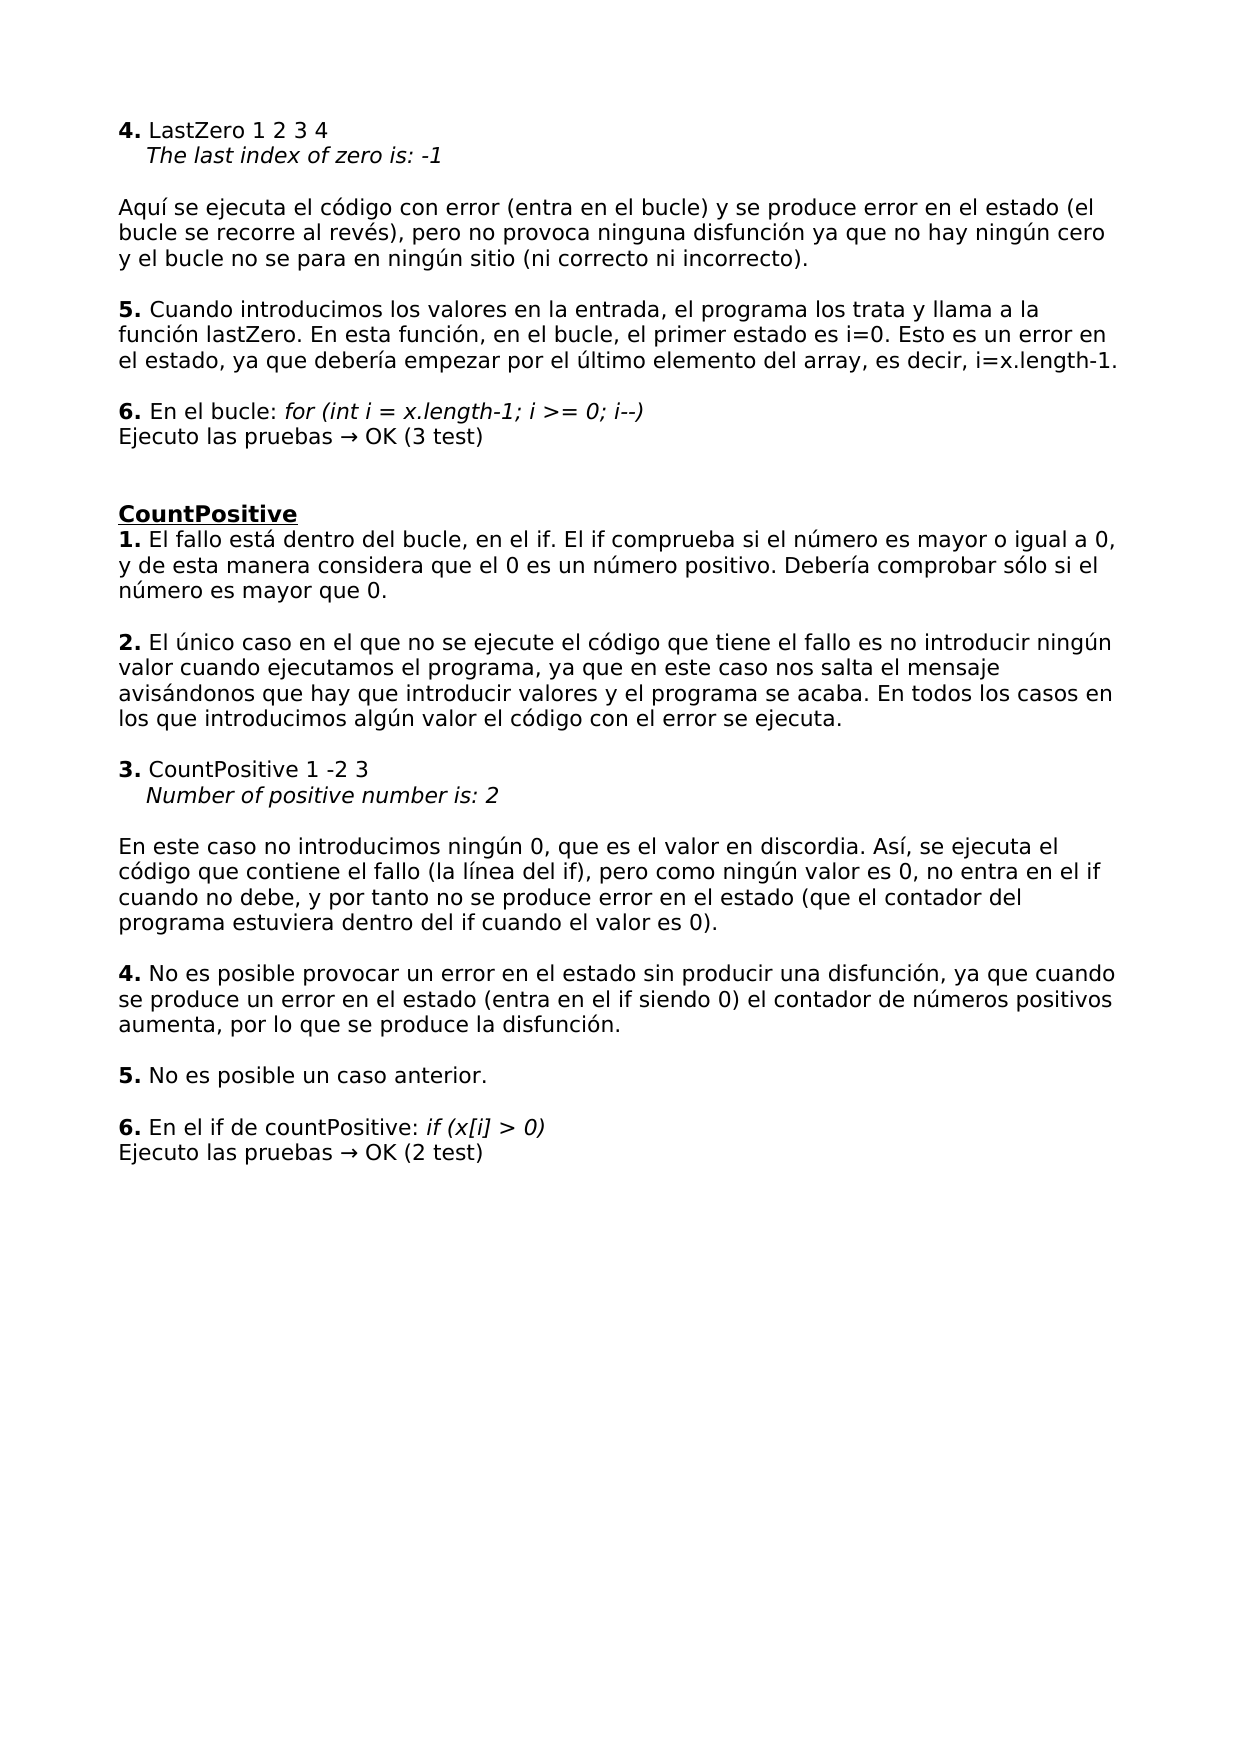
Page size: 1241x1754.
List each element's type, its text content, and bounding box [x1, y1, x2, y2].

text 6. En el if de countPositive: if (x[i] > 0) [118, 1114, 1122, 1140]
text 4. LastZero 1 2 3 4 [118, 118, 1122, 144]
text 3. CountPositive 1 -2 3 [118, 757, 1122, 783]
text 5. Cuando introducimos los valores en la entrada, el programa los trata y llama a la función lastZero. En esta función, en el bucle, el primer estado es i=0. Esto es un error en el estado, ya que debería empezar por el último elemento del array, es decir, i=x.length-1. [118, 297, 1122, 373]
text 6. En el bucle: for (int i = x.length-1; i >= 0; i--) [118, 399, 1122, 424]
text Ejecuto las pruebas → OK (2 test) [118, 1140, 1122, 1166]
text 5. No es posible un caso anterior. [118, 1063, 1122, 1089]
text 2. El único caso en el que no se ejecute el código que tiene el fallo es no introducir ningún valor cuando ejecutamos el programa, ya que en este caso nos salta el mensaje avisándonos que hay que introducir valores y el programa se acaba. En todos los casos en los que introducimos algún valor el código con el error se ejecuta. [118, 630, 1122, 732]
text Ejecuto las pruebas → OK (3 test) [118, 424, 1122, 450]
text The last index of zero is: -1 [118, 144, 1122, 169]
text Aquí se ejecuta el código con error (entra en el bucle) y se produce error en el estado (el bucle se recorre al revés), pero no provoca ninguna disfunción ya que no hay ningún cero y el bucle no se para en ningún sitio (ni correcto ni incorrecto). [118, 195, 1122, 271]
text En este caso no introducimos ningún 0, que es el valor en discordia. Así, se ejecuta el código que contiene el fallo (la línea del if), pero como ningún valor es 0, no entra en el if cuando no debe, y por tanto no se produce error en el estado (que el contador del programa estuviera dentro del if cuando el valor es 0). [118, 834, 1122, 936]
text Number of positive number is: 2 [118, 783, 1122, 808]
text CountPositive [118, 501, 1122, 528]
text 1. El fallo está dentro del bucle, en el if. El if comprueba si el número es mayor o igual a 0, y de esta manera considera que el 0 es un número positivo. Debería comprobar sólo si el número es mayor que 0. [118, 528, 1122, 604]
text 4. No es posible provocar un error en el estado sin producir una disfunción, ya que cuando se produce un error en el estado (entra en el if siendo 0) el contador de números positivos aumenta, por lo que se produce la disfunción. [118, 961, 1122, 1038]
